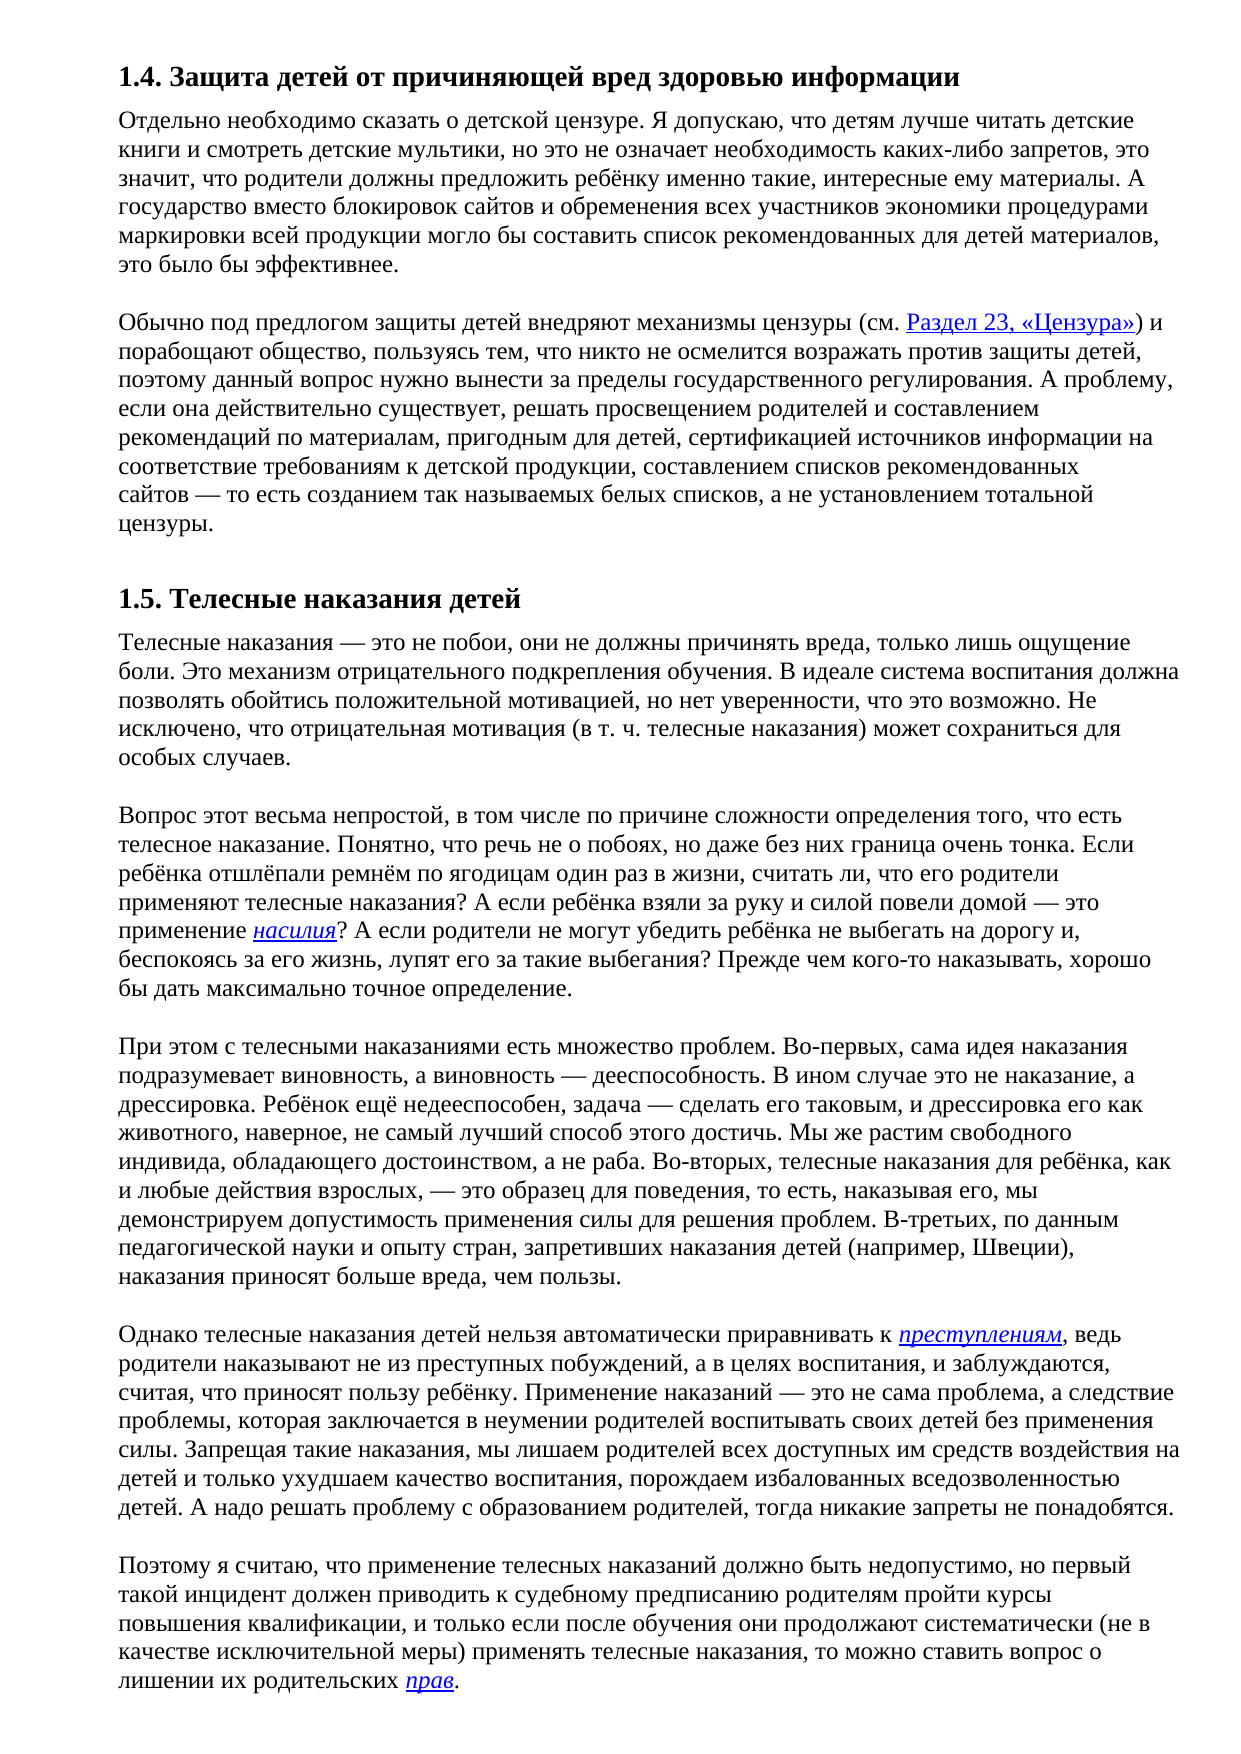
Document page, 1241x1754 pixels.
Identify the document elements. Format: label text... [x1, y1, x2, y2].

text При этом с телесными наказаниями есть множество проблем. Во-первых, сама идея наказания подразумевает виновность, а виновность — дееспособность. В ином случае это не наказание, а дрессировка. Ребёнок ещё недееспособен, задача — сделать его таковым, и дрессировка его как животного, наверное, не самый лучший способ этого достичь. Мы же растим свободного индивида, обладающего достоинством, а не раба. Во-вторых, телесные наказания для ребёнка, как и любые действия взрослых, — это образец для поведения, то есть, наказывая его, мы демонстрируем допустимость применения силы для решения проблем. В-третьих, по данным педагогической науки и опыту стран, запретивших наказания детей (например, Швеции), наказания приносят больше вреда, чем пользы. [118, 1031, 1181, 1290]
text Поэтому я считаю, что применение телесных наказаний должно быть недопустимо, но первый такой инцидент должен приводить к судебному предписанию родителям пройти курсы повышения квалификации, и только если после обучения они продолжают систематически (не в качестве исключительной меры) применять телесные наказания, то можно ставить вопрос о лишении их родительских прав. [118, 1550, 1181, 1694]
subtitle 1.4. Защита детей от причиняющей вред здоровью информации [118, 59, 1181, 93]
text Вопрос этот весьма непростой, в том числе по причине сложности определения того, что есть телесное наказание. Понятно, что речь не о побоях, но даже без них граница очень тонка. Если ребёнка отшлёпали ремнём по ягодицам один раз в жизни, считать ли, что его родители применяют телесные наказания? А если ребёнка взяли за руку и силой повели домой — это применение насилия? А если родители не могут убедить ребёнка не выбегать на дорогу и, беспокоясь за его жизнь, лупят его за такие выбегания? Прежде чем кого-то наказывать, хорошо бы дать максимально точное определение. [118, 800, 1181, 1002]
subtitle 1.5. Телесные наказания детей [118, 581, 1181, 615]
text Телесные наказания — это не побои, они не должны причинять вреда, только лишь ощущение боли. Это механизм отрицательного подкрепления обучения. В идеале система воспитания должна позволять обойтись положительной мотивацией, но нет уверенности, что это возможно. Не исключено, что отрицательная мотивация (в т. ч. телесные наказания) может сохраниться для особых случаев. [118, 627, 1181, 771]
text Обычно под предлогом защиты детей внедряют механизмы цензуры (см. Раздел 23, «Цензура») и порабощают общество, пользуясь тем, что никто не осмелится возражать против защиты детей, поэтому данный вопрос нужно вынести за пределы государственного регулирования. А проблему, если она действительно существует, решать просвещением родителей и составлением рекомендаций по материалам, пригодным для детей, сертификацией источников информации на соответствие требованиям к детской продукции, составлением списков рекомендованных сайтов — то есть созданием так называемых белых списков, а не установлением тотальной цензуры. [118, 307, 1181, 537]
text Отдельно необходимо сказать о детской цензуре. Я допускаю, что детям лучше читать детские книги и смотреть детские мультики, но это не означает необходимость каких-либо запретов, это значит, что родители должны предложить ребёнку именно такие, интересные ему материалы. А государство вместо блокировок сайтов и обременения всех участников экономики процедурами маркировки всей продукции могло бы составить список рекомендованных для детей материалов, это было бы эффективнее. [118, 105, 1181, 278]
text Однако телесные наказания детей нельзя автоматически приравнивать к преступлениям, ведь родители наказывают не из преступных побуждений, а в целях воспитания, и заблуждаются, считая, что приносят пользу ребёнку. Применение наказаний — это не сама проблема, а следствие проблемы, которая заключается в неумении родителей воспитывать своих детей без применения силы. Запрещая такие наказания, мы лишаем родителей всех доступных им средств воздействия на детей и только ухудшаем качество воспитания, порождаем избалованных вседозволенностью детей. А надо решать проблему с образованием родителей, тогда никакие запреты не понадобятся. [118, 1319, 1181, 1521]
